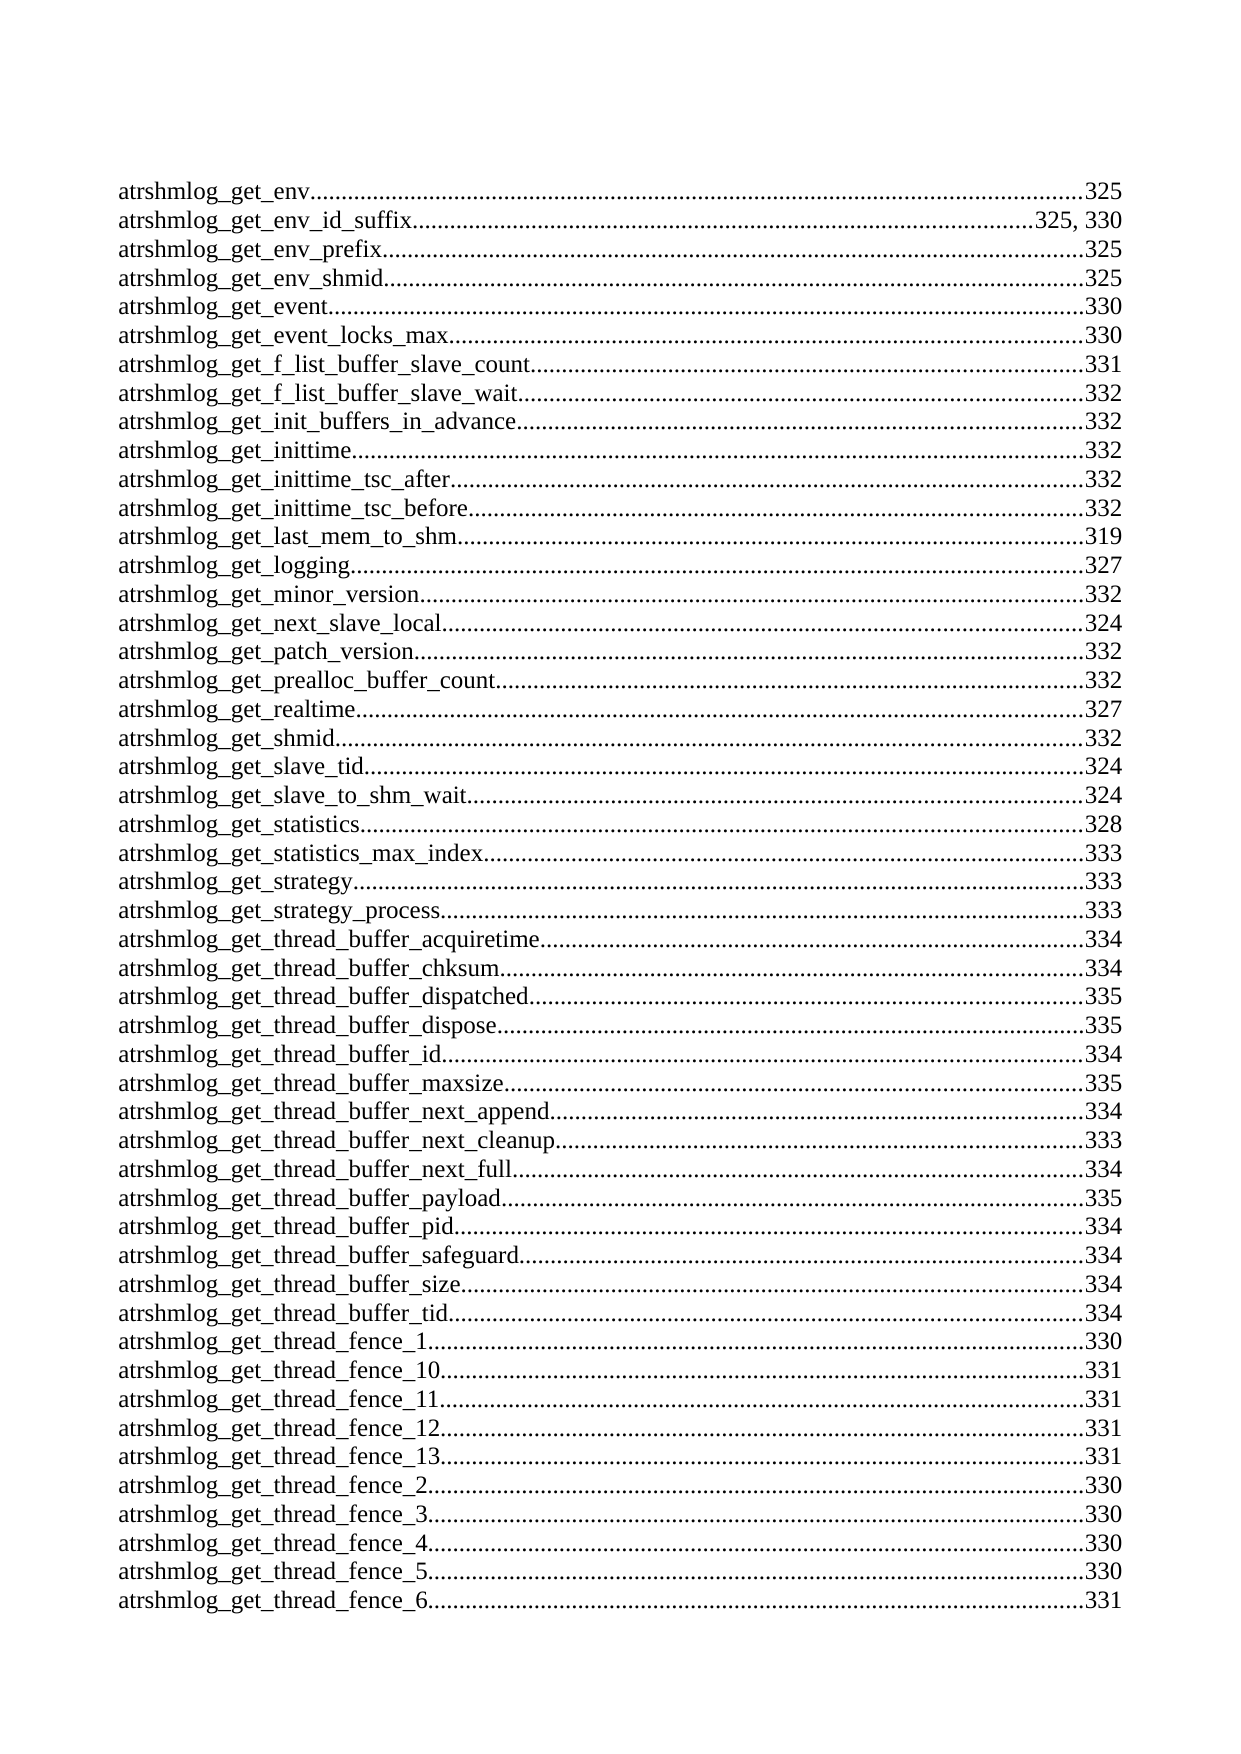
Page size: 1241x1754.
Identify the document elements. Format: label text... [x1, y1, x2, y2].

text atrshmlog_get_thread_buffer_tid 334 [118, 1298, 1122, 1326]
text atrshmlog_get_strategy 333 [118, 866, 1122, 895]
text atrshmlog_get_thread_buffer_id 334 [118, 1039, 1122, 1068]
text atrshmlog_get_env_id_suffix 325, 330 [118, 205, 1122, 234]
text atrshmlog_get_env_shmid 325 [118, 263, 1122, 291]
text atrshmlog_get_thread_buffer_size 334 [118, 1269, 1122, 1298]
text atrshmlog_get_f_list_buffer_slave_wait 332 [118, 378, 1122, 406]
text atrshmlog_get_minor_version 332 [118, 579, 1122, 608]
text atrshmlog_get_event 330 [118, 291, 1122, 320]
text atrshmlog_get_inittime_tsc_after 332 [118, 464, 1122, 493]
text atrshmlog_get_thread_buffer_dispatched 335 [118, 981, 1122, 1010]
text atrshmlog_get_thread_fence_12 331 [118, 1413, 1122, 1441]
text atrshmlog_get_thread_fence_6 331 [118, 1585, 1122, 1614]
text atrshmlog_get_thread_fence_4 330 [118, 1528, 1122, 1556]
text atrshmlog_get_f_list_buffer_slave_count 331 [118, 349, 1122, 378]
text atrshmlog_get_patch_version 332 [118, 636, 1122, 665]
text atrshmlog_get_thread_fence_3 330 [118, 1499, 1122, 1528]
text atrshmlog_get_init_buffers_in_advance 332 [118, 406, 1122, 435]
text atrshmlog_get_shmid 332 [118, 723, 1122, 751]
text atrshmlog_get_event_locks_max 330 [118, 320, 1122, 349]
text atrshmlog_get_thread_fence_13 331 [118, 1441, 1122, 1470]
text atrshmlog_get_thread_buffer_next_append 334 [118, 1096, 1122, 1125]
text atrshmlog_get_env_prefix 325 [118, 234, 1122, 263]
text atrshmlog_get_next_slave_local 324 [118, 608, 1122, 636]
text atrshmlog_get_thread_buffer_acquiretime 334 [118, 924, 1122, 953]
text atrshmlog_get_inittime 332 [118, 435, 1122, 464]
text atrshmlog_get_last_mem_to_shm 319 [118, 521, 1122, 550]
text atrshmlog_get_thread_fence_5 330 [118, 1556, 1122, 1585]
text atrshmlog_get_thread_fence_1 330 [118, 1326, 1122, 1355]
text atrshmlog_get_slave_to_shm_wait 324 [118, 780, 1122, 809]
text atrshmlog_get_prealloc_buffer_count 332 [118, 665, 1122, 694]
text atrshmlog_get_thread_fence_10 331 [118, 1355, 1122, 1384]
text atrshmlog_get_statistics_max_index 333 [118, 838, 1122, 866]
text atrshmlog_get_slave_tid 324 [118, 751, 1122, 780]
text atrshmlog_get_thread_buffer_dispose 335 [118, 1010, 1122, 1039]
text atrshmlog_get_statistics 328 [118, 809, 1122, 838]
text atrshmlog_get_thread_fence_2 330 [118, 1470, 1122, 1499]
text atrshmlog_get_realtime 327 [118, 694, 1122, 723]
text atrshmlog_get_env 325 [118, 176, 1122, 205]
text atrshmlog_get_thread_buffer_pid 334 [118, 1211, 1122, 1240]
text atrshmlog_get_logging 327 [118, 550, 1122, 579]
text atrshmlog_get_thread_buffer_next_cleanup 333 [118, 1125, 1122, 1154]
text atrshmlog_get_thread_buffer_next_full 334 [118, 1154, 1122, 1183]
text atrshmlog_get_thread_fence_11 331 [118, 1384, 1122, 1413]
text atrshmlog_get_thread_buffer_chksum 334 [118, 953, 1122, 981]
text atrshmlog_get_strategy_process 333 [118, 895, 1122, 924]
text atrshmlog_get_thread_buffer_payload 335 [118, 1183, 1122, 1211]
text atrshmlog_get_inittime_tsc_before 332 [118, 493, 1122, 521]
text atrshmlog_get_thread_buffer_safeguard 334 [118, 1240, 1122, 1269]
text atrshmlog_get_thread_buffer_maxsize 335 [118, 1068, 1122, 1096]
